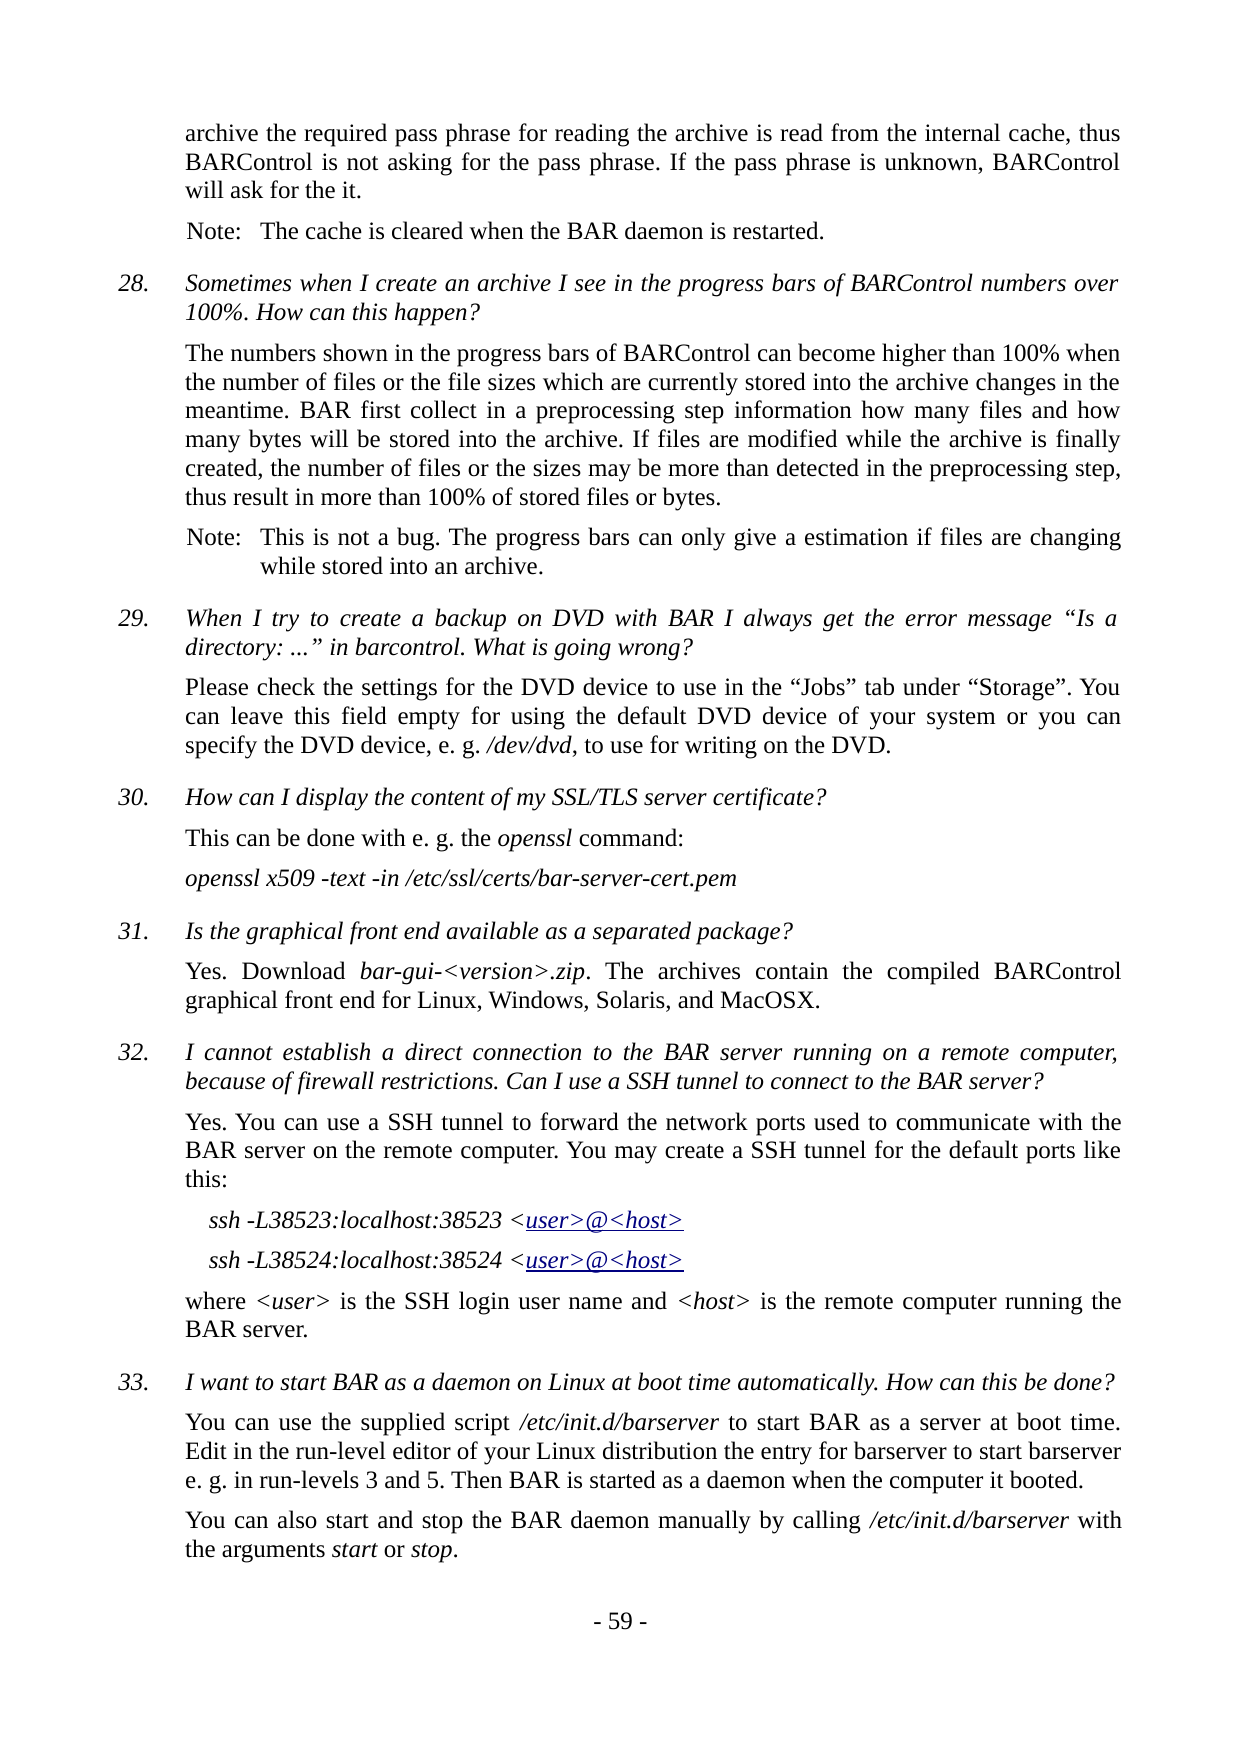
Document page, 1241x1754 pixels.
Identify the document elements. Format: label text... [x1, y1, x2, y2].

text where <user> is the SSH login user name and <host> is the remote computer running the BAR server. [185, 1286, 1122, 1343]
text Yes. Download bar-gui-<version>.zip. The archives contain the compiled BARControl graphical front end for Linux, Windows, Solaris, and MacOSX. [185, 956, 1122, 1014]
text You can also start and stop the BAR daemon manually by calling /etc/init.d/barserver with the arguments start or stop. [185, 1506, 1122, 1563]
text openssl x509 -text -in /etc/ssl/certs/bar-server-cert.pem [185, 863, 1122, 892]
text The numbers shown in the progress bars of BARControl can become higher than 100% when the number of files or the file sizes which are currently stored into the archive changes in the meantime. BAR first collect in a preprocessing step information how many files and how many bytes will be stored into the archive. If files are modified while the archive is finally created, the number of files or the sizes may be more than detected in the preprocessing step, thus result in more than 100% of stored files or bytes. [185, 338, 1122, 510]
text archive the required pass phrase for reading the archive is read from the internal cache, thus BARControl is not asking for the pass phrase. If the pass phrase is unknown, BARControl will ask for the it. [185, 118, 1122, 204]
text ssh -L38523:localhost:38523 <user>@<host> [208, 1205, 1122, 1233]
text Yes. You can use a SSH tunnel to forward the network ports used to communicate with the BAR server on the remote computer. You may create a SSH tunnel for the default ports like this: [185, 1107, 1122, 1193]
list When I try to create a backup on DVD with BAR I always get the error message “Is a directory: ...” in barcontrol. What is going wrong? [118, 603, 1122, 661]
list How can I display the content of my SSL/TLS server certificate? [118, 782, 1122, 811]
list I cannot establish a direct connection to the BAR server running on a remote computer, because of firewall restrictions. Can I use a SSH tunnel to connect to the BAR server? [118, 1037, 1122, 1095]
list I want to start BAR as a daemon on Linux at boot time automatically. How can this be done? [118, 1367, 1122, 1396]
text You can use the supplied script /etc/init.d/barserver to start BAR as a server at boot time. Edit in the run-level editor of your Linux distribution the entry for barserver to start barserver e. g. in run-levels 3 and 5. Then BAR is started as a daemon when the computer it booted. [185, 1407, 1122, 1494]
text Note: The cache is cleared when the BAR daemon is restarted. [186, 216, 1122, 245]
text ssh -L38524:localhost:38524 <user>@<host> [208, 1245, 1122, 1274]
list Is the graphical front end available as a separated package? [118, 916, 1122, 944]
text Please check the settings for the DVD device to use in the “Jobs” tab under “Storage”. You can leave this field empty for using the default DVD device of your system or you can specify the DVD device, e. g. /dev/dvd, to use for writing on the DVD. [185, 672, 1122, 759]
text Note: This is not a bug. The progress bars can only give a estimation if files are changing while stored into an archive. [186, 522, 1122, 579]
list Sometimes when I create an archive I see in the progress bars of BARControl numbers over 100%. How can this happen? [118, 268, 1122, 326]
text This can be done with e. g. the openssl command: [185, 823, 1122, 852]
